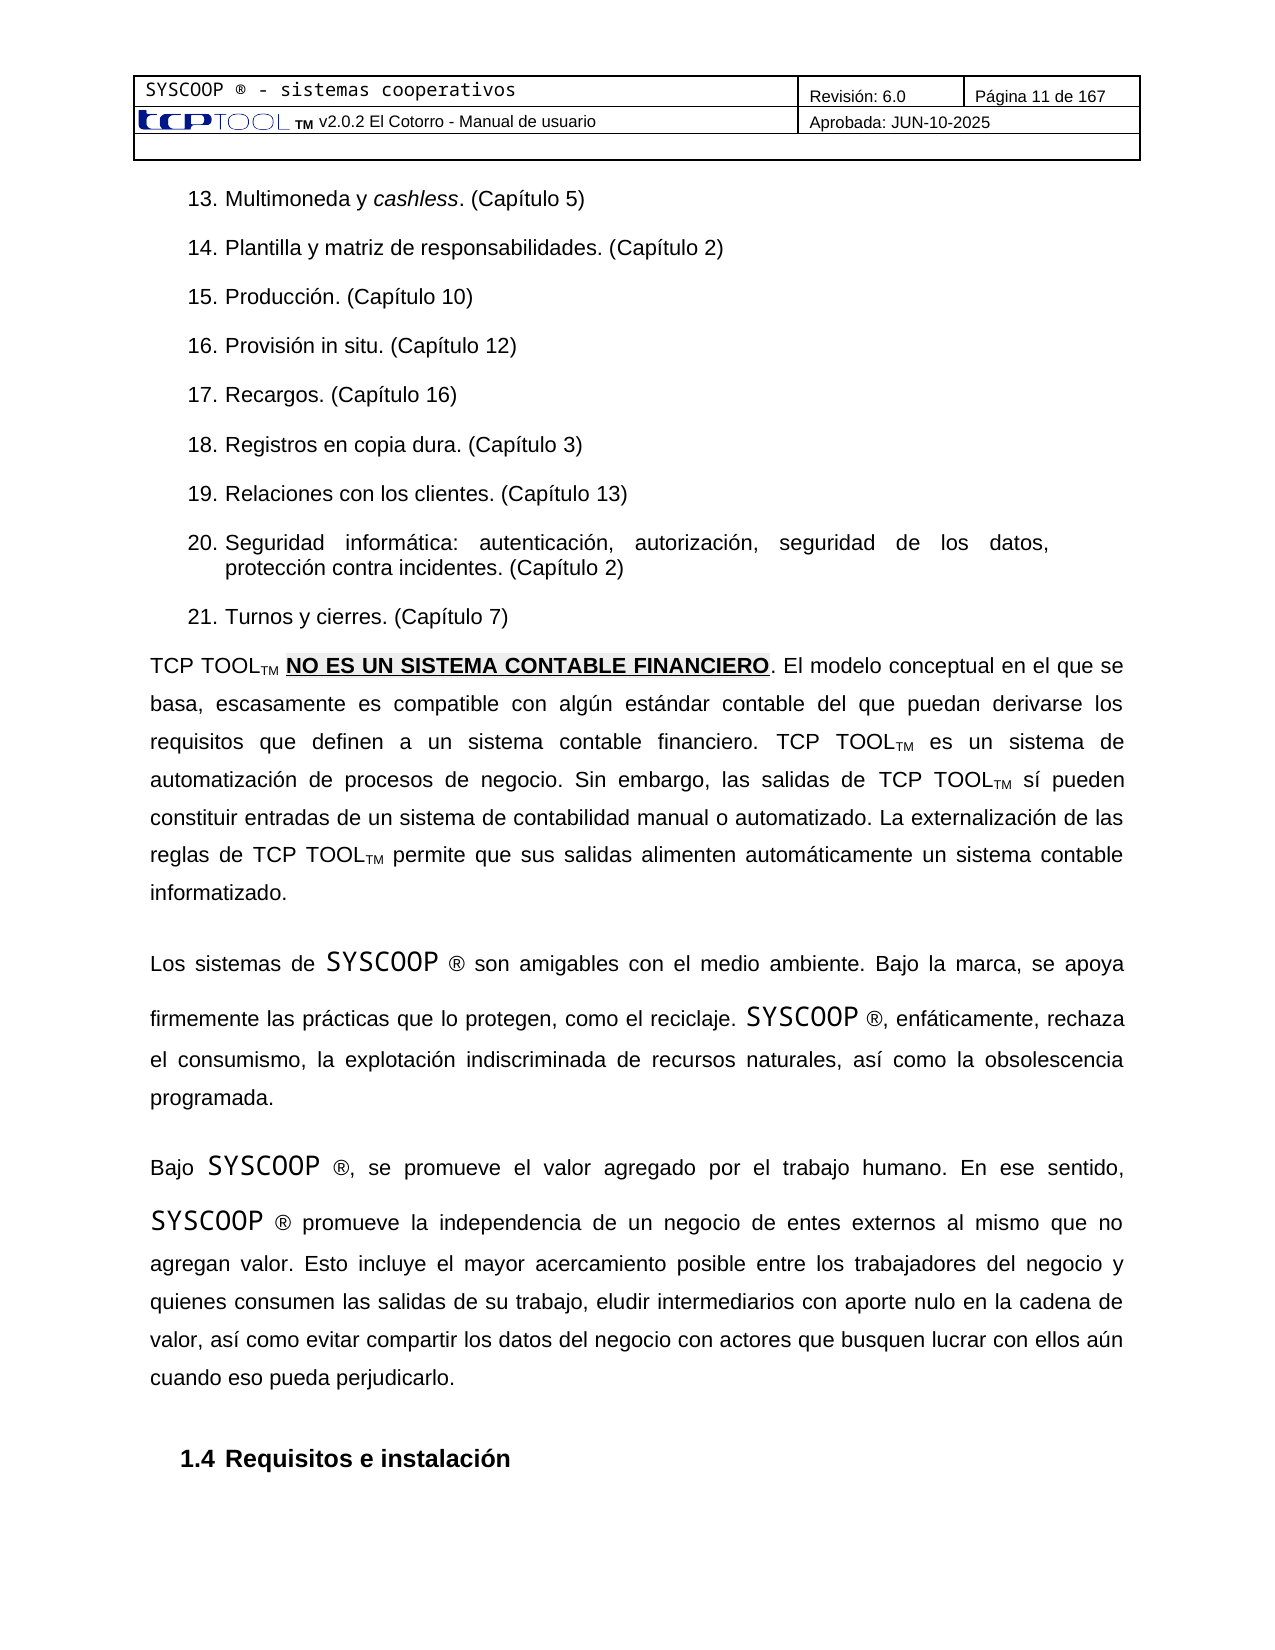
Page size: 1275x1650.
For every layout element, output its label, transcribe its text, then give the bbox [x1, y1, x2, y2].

text TCP TOOLTM NO ES UN SISTEMA CONTABLE FINANCIERO. El modelo conceptual en el que se basa, escasamente es compatible con algún estándar contable del que puedan derivarse los requisitos que definen a un sistema contable financiero. TCP TOOLTM es un sistema de automatización de procesos de negocio. Sin embargo, las salidas de TCP TOOLTM sí pueden constituir entradas de un sistema de contabilidad manual o automatizado. La externalización de las reglas de TCP TOOLTM permite que sus salidas alimenten automáticamente un sistema contable informatizado. [150, 653, 1125, 905]
list Turnos y cierres. (Capítulo 7) [187, 604, 1050, 629]
list Relaciones con los clientes. (Capítulo 13) [187, 481, 1050, 506]
picture [138, 110, 290, 130]
text Bajo SYSCOOP ®, se promueve el valor agregado por el trabajo humano. En ese sentido, SYSCOOP ® promueve la independencia de un negocio de entes externos al mismo que no agregan valor. Esto incluye el mayor acercamiento posible entre los trabajadores del negocio y quienes consumen las salidas de su trabajo, eludir intermediarios con aporte nulo en la cadena de valor, así como evitar compartir los datos del negocio con actores que busquen lucrar con ellos aún cuando eso pueda perjudicarlo. [150, 1146, 1125, 1390]
list Producción. (Capítulo 10) [187, 284, 1050, 309]
list Seguridad informática: autenticación, autorización, seguridad de los datos, protección contra incidentes. (Capítulo 2) [187, 530, 1050, 580]
text Los sistemas de SYSCOOP ® son amigables con el medio ambiente. Bajo la marca, se apoya firmemente las prácticas que lo protegen, como el reciclaje. SYSCOOP ®, enfáticamente, rechaza el consumismo, la explotación indiscriminada de recursos naturales, así como la obsolescencia programada. [150, 942, 1125, 1110]
list Multimoneda y cashless. (Capítulo 5) [187, 186, 1050, 211]
list Recargos. (Capítulo 16) [187, 382, 1050, 407]
list Registros en copia dura. (Capítulo 3) [187, 431, 1050, 457]
list Provisión in situ. (Capítulo 12) [187, 333, 1125, 358]
list Plantilla y matriz de responsabilidades. (Capítulo 2) [187, 235, 1050, 260]
subtitle Requisitos e instalación [180, 1444, 1125, 1473]
